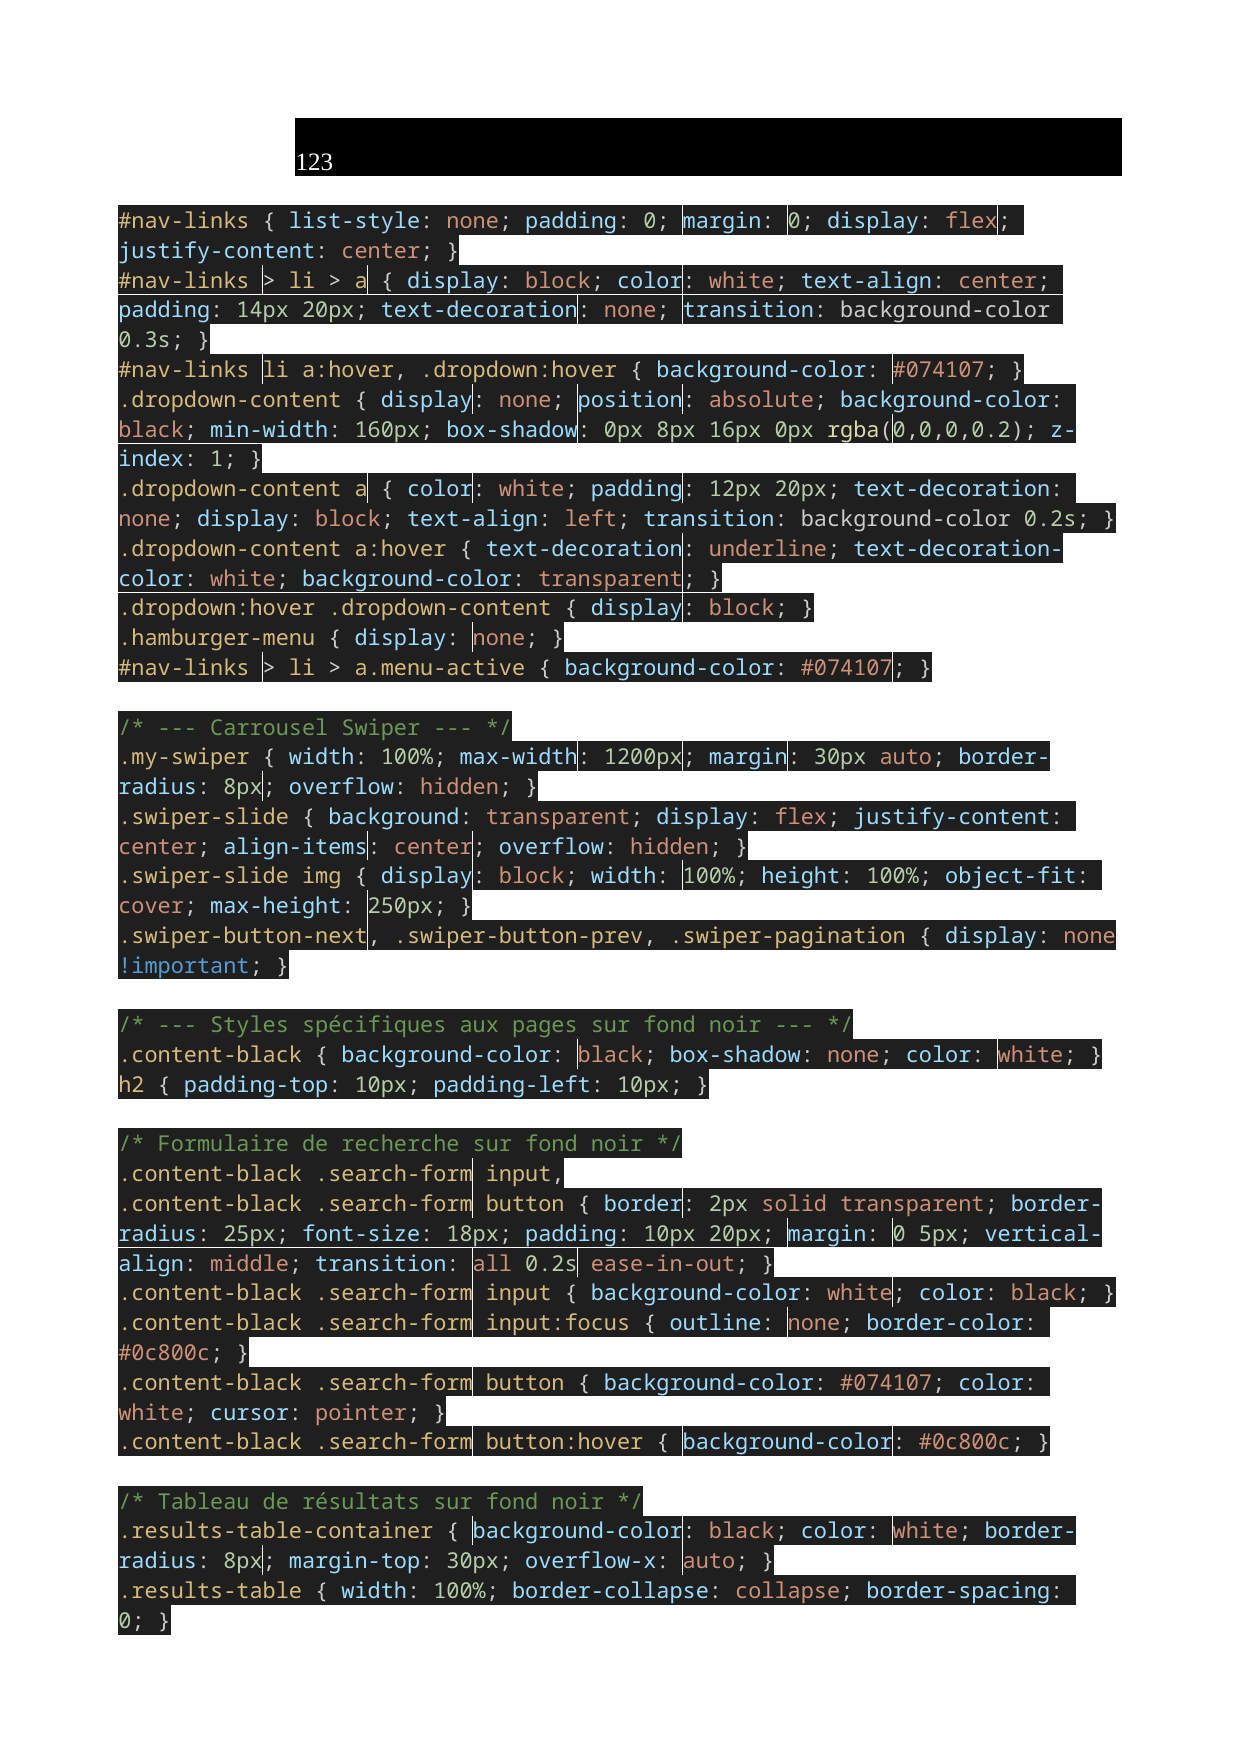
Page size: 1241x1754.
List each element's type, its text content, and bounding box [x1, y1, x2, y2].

text .content-black .search-form input:focus { outline: none; border-color: #0c800c; } [118, 1307, 1122, 1367]
text .hamburger-menu { display: none; } [118, 622, 1122, 652]
text .swiper-button-next, .swiper-button-prev, .swiper-pagination { display: none !important; } [118, 920, 1122, 979]
text .dropdown-content a:hover { text-decoration: underline; text-decoration-color: white; background-color: transparent; } [118, 533, 1122, 592]
text #nav-links { list-style: none; padding: 0; margin: 0; display: flex; justify-content: center; } [118, 205, 1122, 265]
text .swiper-slide { background: transparent; display: flex; justify-content: center; align-items: center; overflow: hidden; } [118, 801, 1122, 860]
text .my-swiper { width: 100%; max-width: 1200px; margin: 30px auto; border-radius: 8px; overflow: hidden; } [118, 741, 1122, 801]
text .content-black .search-form button { border: 2px solid transparent; border-radius: 25px; font-size: 18px; padding: 10px 20px; margin: 0 5px; vertical-align: middle; transition: all 0.2s ease-in-out; } [118, 1188, 1122, 1277]
text .content-black .search-form input { background-color: white; color: black; } [118, 1277, 1122, 1307]
text /* Tableau de résultats sur fond noir */ [118, 1486, 1122, 1516]
text .content-black .search-form button { background-color: #074107; color: white; cursor: pointer; } [118, 1367, 1122, 1426]
text .dropdown-content a { color: white; padding: 12px 20px; text-decoration: none; display: block; text-align: left; transition: background-color 0.2s; } [118, 473, 1122, 533]
text #nav-links > li > a.menu-active { background-color: #074107; } [118, 652, 1122, 682]
text .dropdown:hover .dropdown-content { display: block; } [118, 592, 1122, 622]
text .results-table { width: 100%; border-collapse: collapse; border-spacing: 0; } [118, 1575, 1122, 1635]
text /* --- Carrousel Swiper --- */ [118, 711, 1122, 741]
text /* Formulaire de recherche sur fond noir */ [118, 1128, 1122, 1158]
text h2 { padding-top: 10px; padding-left: 10px; } [118, 1069, 1122, 1099]
text .content-black .search-form button:hover { background-color: #0c800c; } [118, 1426, 1122, 1456]
text .dropdown-content { display: none; position: absolute; background-color: black; min-width: 160px; box-shadow: 0px 8px 16px 0px rgba(0,0,0,0.2); z-index: 1; } [118, 384, 1122, 473]
text .content-black .search-form input, [118, 1158, 1122, 1188]
text .results-table-container { background-color: black; color: white; border-radius: 8px; margin-top: 30px; overflow-x: auto; } [118, 1516, 1122, 1575]
text #nav-links li a:hover, .dropdown:hover { background-color: #074107; } [118, 354, 1122, 384]
text #nav-links > li > a { display: block; color: white; text-align: center; padding: 14px 20px; text-decoration: none; transition: background-color 0.3s; } [118, 265, 1122, 354]
text /* --- Styles spécifiques aux pages sur fond noir --- */ [118, 1009, 1122, 1039]
text .content-black { background-color: black; box-shadow: none; color: white; } [118, 1039, 1122, 1069]
text .swiper-slide img { display: block; width: 100%; height: 100%; object-fit: cover; max-height: 250px; } [118, 860, 1122, 920]
